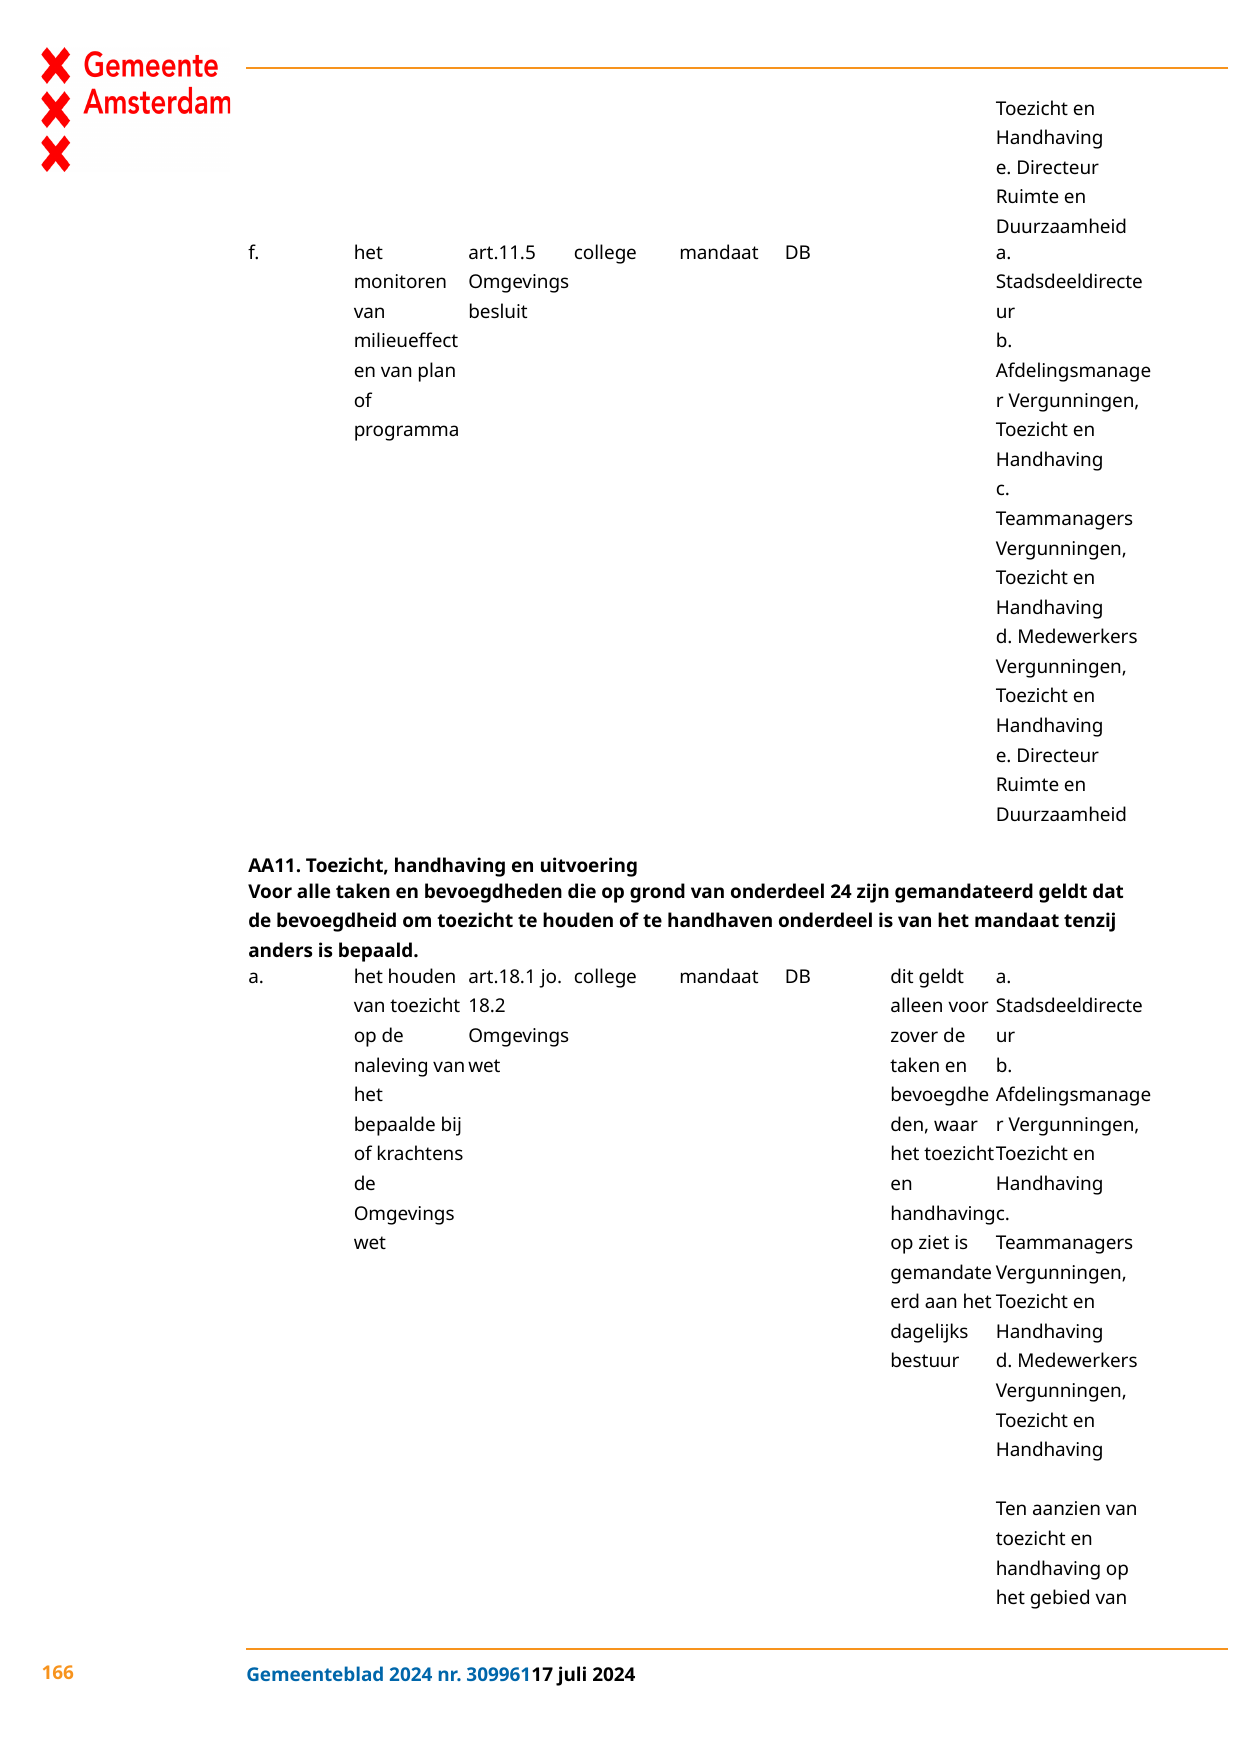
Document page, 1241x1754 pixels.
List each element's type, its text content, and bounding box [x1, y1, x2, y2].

table_cell mandaat [679, 239, 784, 827]
table_cell AA11. Toezicht, handhaving en uitvoering [248, 853, 1152, 878]
table_cell college [574, 239, 679, 827]
table_cell mandaat [679, 963, 784, 1610]
table_cell f. [248, 239, 353, 827]
table_cell [574, 827, 679, 852]
table_cell [890, 239, 996, 827]
table_cell [679, 95, 784, 239]
table_cell [574, 95, 679, 239]
table_cell Voor alle taken en bevoegdheden die op grond van onderdeel 24 zijn gemandateerd geldt dat de bevoegdheid om toezicht te houden of te handhaven onderdeel is van het mandaat tenzij anders is bepaald. [248, 878, 1152, 963]
table_cell college [574, 963, 679, 1610]
table_cell [996, 827, 1152, 852]
table_cell [785, 827, 890, 852]
table_cell DB [785, 239, 890, 827]
table_cell [248, 827, 353, 852]
table_cell [354, 95, 468, 239]
table_cell [354, 827, 468, 852]
table_cell a. Stadsdeeldirecteur b. Afdelingsmanager Vergunningen, Toezicht en Handhaving c. Teammanagers Vergunningen, Toezicht en Handhaving d. Medewerkers Vergunningen, Toezicht en Handhaving Ten aanzien van toezicht en handhaving op het gebied van [996, 963, 1152, 1610]
table_cell het monitoren van milieueffecten van plan of programma [354, 239, 468, 827]
table_cell a. [248, 963, 353, 1610]
picture [41, 47, 231, 172]
table_cell Toezicht en Handhaving e. Directeur Ruimte en Duurzaamheid [996, 95, 1152, 239]
table_cell [248, 95, 353, 239]
table_cell [785, 95, 890, 239]
table_cell [679, 827, 784, 852]
table_cell [468, 95, 574, 239]
table_cell a. Stadsdeeldirecteur b. Afdelingsmanager Vergunningen, Toezicht en Handhaving c. Teammanagers Vergunningen, Toezicht en Handhaving d. Medewerkers Vergunningen, Toezicht en Handhaving e. Directeur Ruimte en Duurzaamheid [996, 239, 1152, 827]
table_cell art.18.1 jo. 18.2 Omgevingswet [468, 963, 574, 1610]
table_cell [890, 95, 996, 239]
table_cell DB [785, 963, 890, 1610]
table_cell art.11.5 Omgevingsbesluit [468, 239, 574, 827]
table_cell [468, 827, 574, 852]
table_cell het houden van toezicht op de naleving van het bepaalde bij of krachtens de Omgevingswet [354, 963, 468, 1610]
table_cell [890, 827, 996, 852]
table_cell dit geldt alleen voor zover de taken en bevoegdheden, waar het toezicht en handhaving op ziet is gemandateerd aan het dagelijks bestuur [890, 963, 996, 1610]
